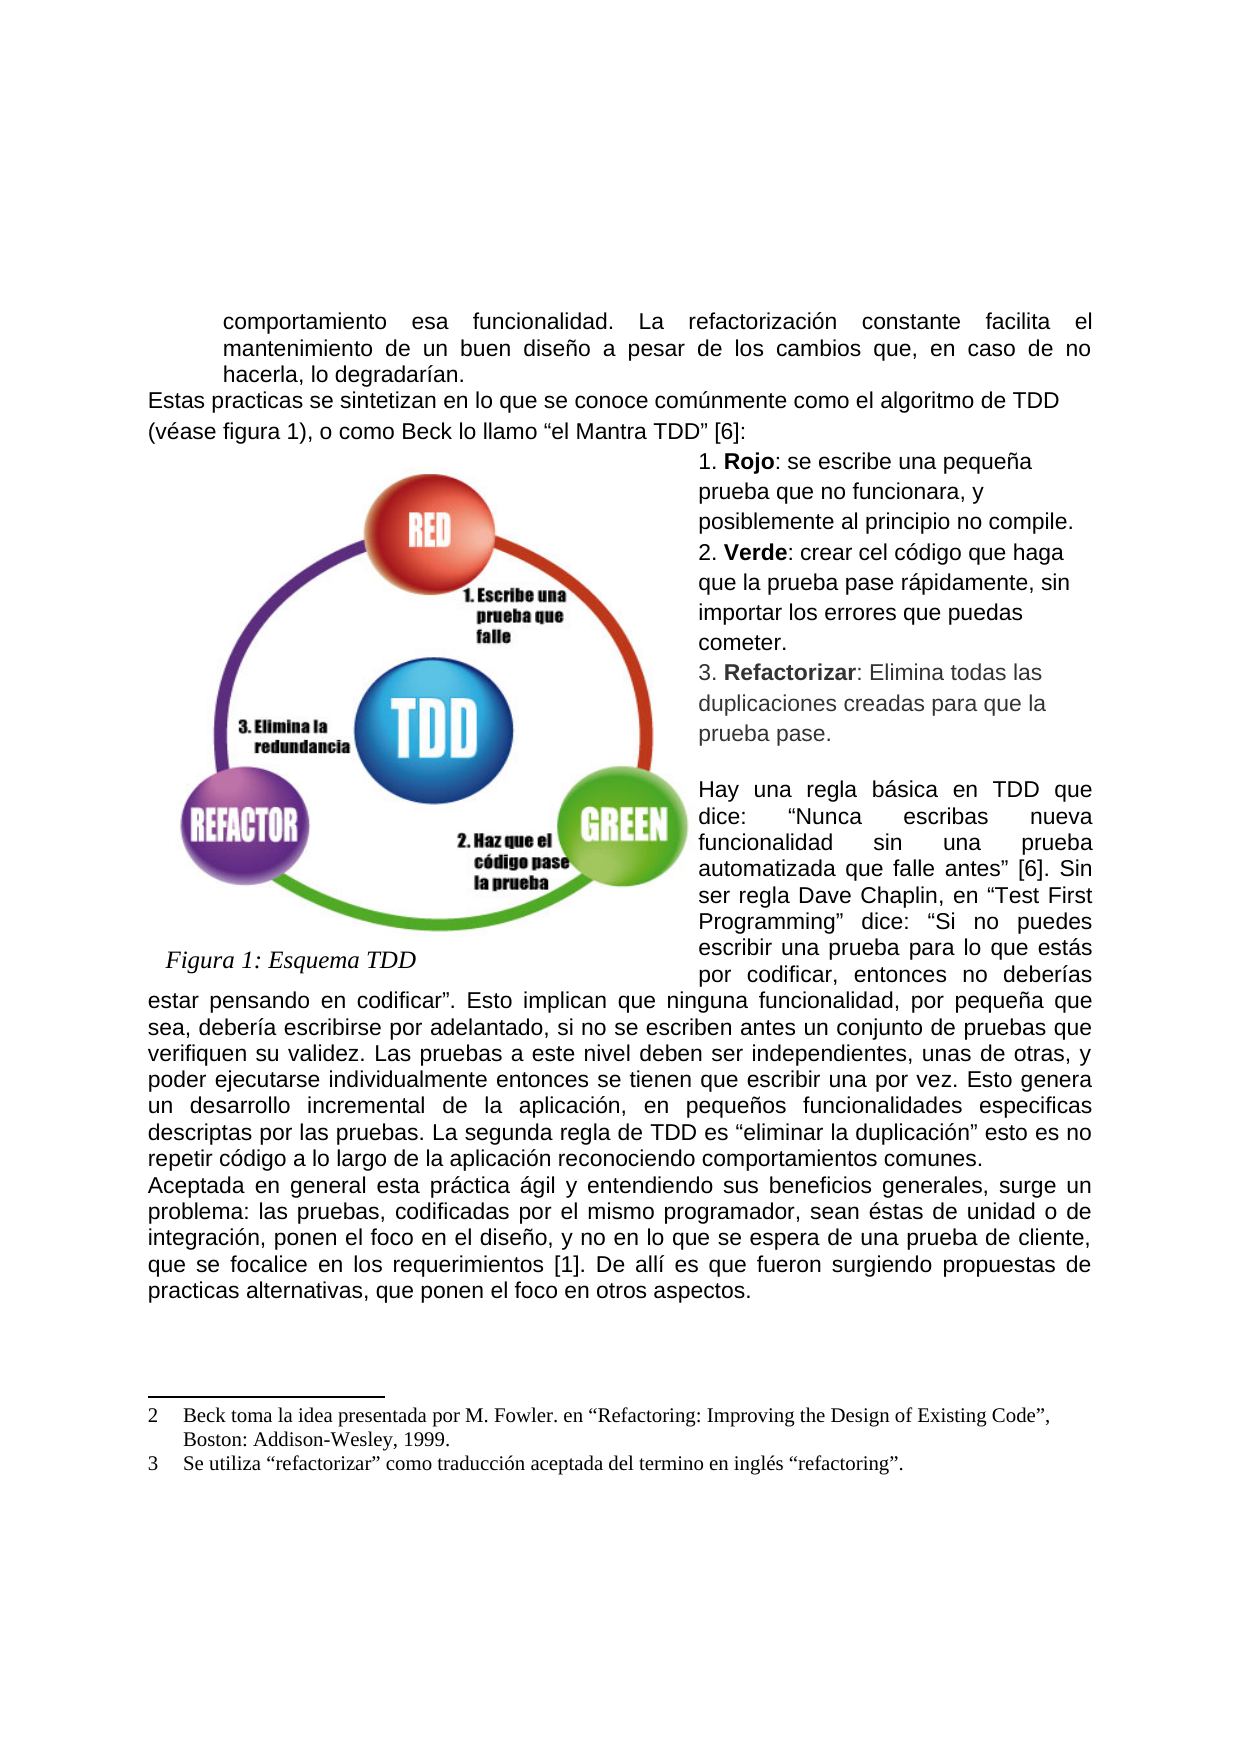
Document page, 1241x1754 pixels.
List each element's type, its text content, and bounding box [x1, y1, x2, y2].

list Beck toma la idea presentada por M. Fowler. en “Refactoring: Improving the Design of Existing Code”, Boston: Addison-Wesley, 1999. [148, 1403, 1093, 1451]
text 2. Verde: crear cel código que haga que la prueba pase rápidamente, sin importar los errores que puedas cometer. [699, 538, 1093, 655]
text 1. Rojo: se escribe una pequeña prueba que no funcionara, y posiblemente al principio no compile. [148, 448, 1093, 534]
picture [165, 467, 699, 946]
text Aceptada en general esta práctica ágil y entendiendo sus beneficios generales, surge un problema: las pruebas, codificadas por el mismo programador, sean éstas de unidad o de integración, ponen el foco en el diseño, y no en lo que se espera de una prueba de cliente, que se focalice en los requerimientos [1]. De allí es que fueron surgiendo propuestas de practicas alternativas, que ponen el foco en otros aspectos. [148, 1172, 1093, 1303]
list Se utiliza “refactorizar” como traducción aceptada del termino en inglés “refactoring”. [148, 1451, 1093, 1475]
list comportamiento esa funcionalidad. La refactorización constante facilita el mantenimiento de un buen diseño a pesar de los cambios que, en caso de no hacerla, lo degradarían. [185, 308, 1093, 387]
text Hay una regla básica en TDD que dice: “Nunca escribas nueva funcionalidad sin una prueba automatizada que falle antes” [6]. Sin ser regla Dave Chaplin, en “Test First Programming” dice: “Si no puedes escribir una prueba para lo que estás por codificar, entonces no deberías estar pensando en codificar”. Esto implican que ninguna funcionalidad, por pequeña que sea, debería escribirse por adelantado, si no se escriben antes un conjunto de pruebas que verifiquen su validez. Las pruebas a este nivel deben ser independientes, unas de otras, y poder ejecutarse individualmente entonces se tienen que escribir una por vez. Esto genera un desarrollo incremental de la aplicación, en pequeños funcionalidades especificas descriptas por las pruebas. La segunda regla de TDD es “eliminar la duplicación” esto es no repetir código a lo largo de la aplicación reconociendo comportamientos comunes. [148, 776, 1093, 1172]
text Estas practicas se sintetizan en lo que se conoce comúnmente como el algoritmo de TDD (véase figura 1), o como Beck lo llamo “el Mantra TDD” [6]: [148, 387, 1093, 444]
text 3. Refactorizar: Elimina todas las duplicaciones creadas para que la prueba pase. [699, 659, 1093, 746]
text Figura 1: Esquema TDD [165, 946, 698, 974]
